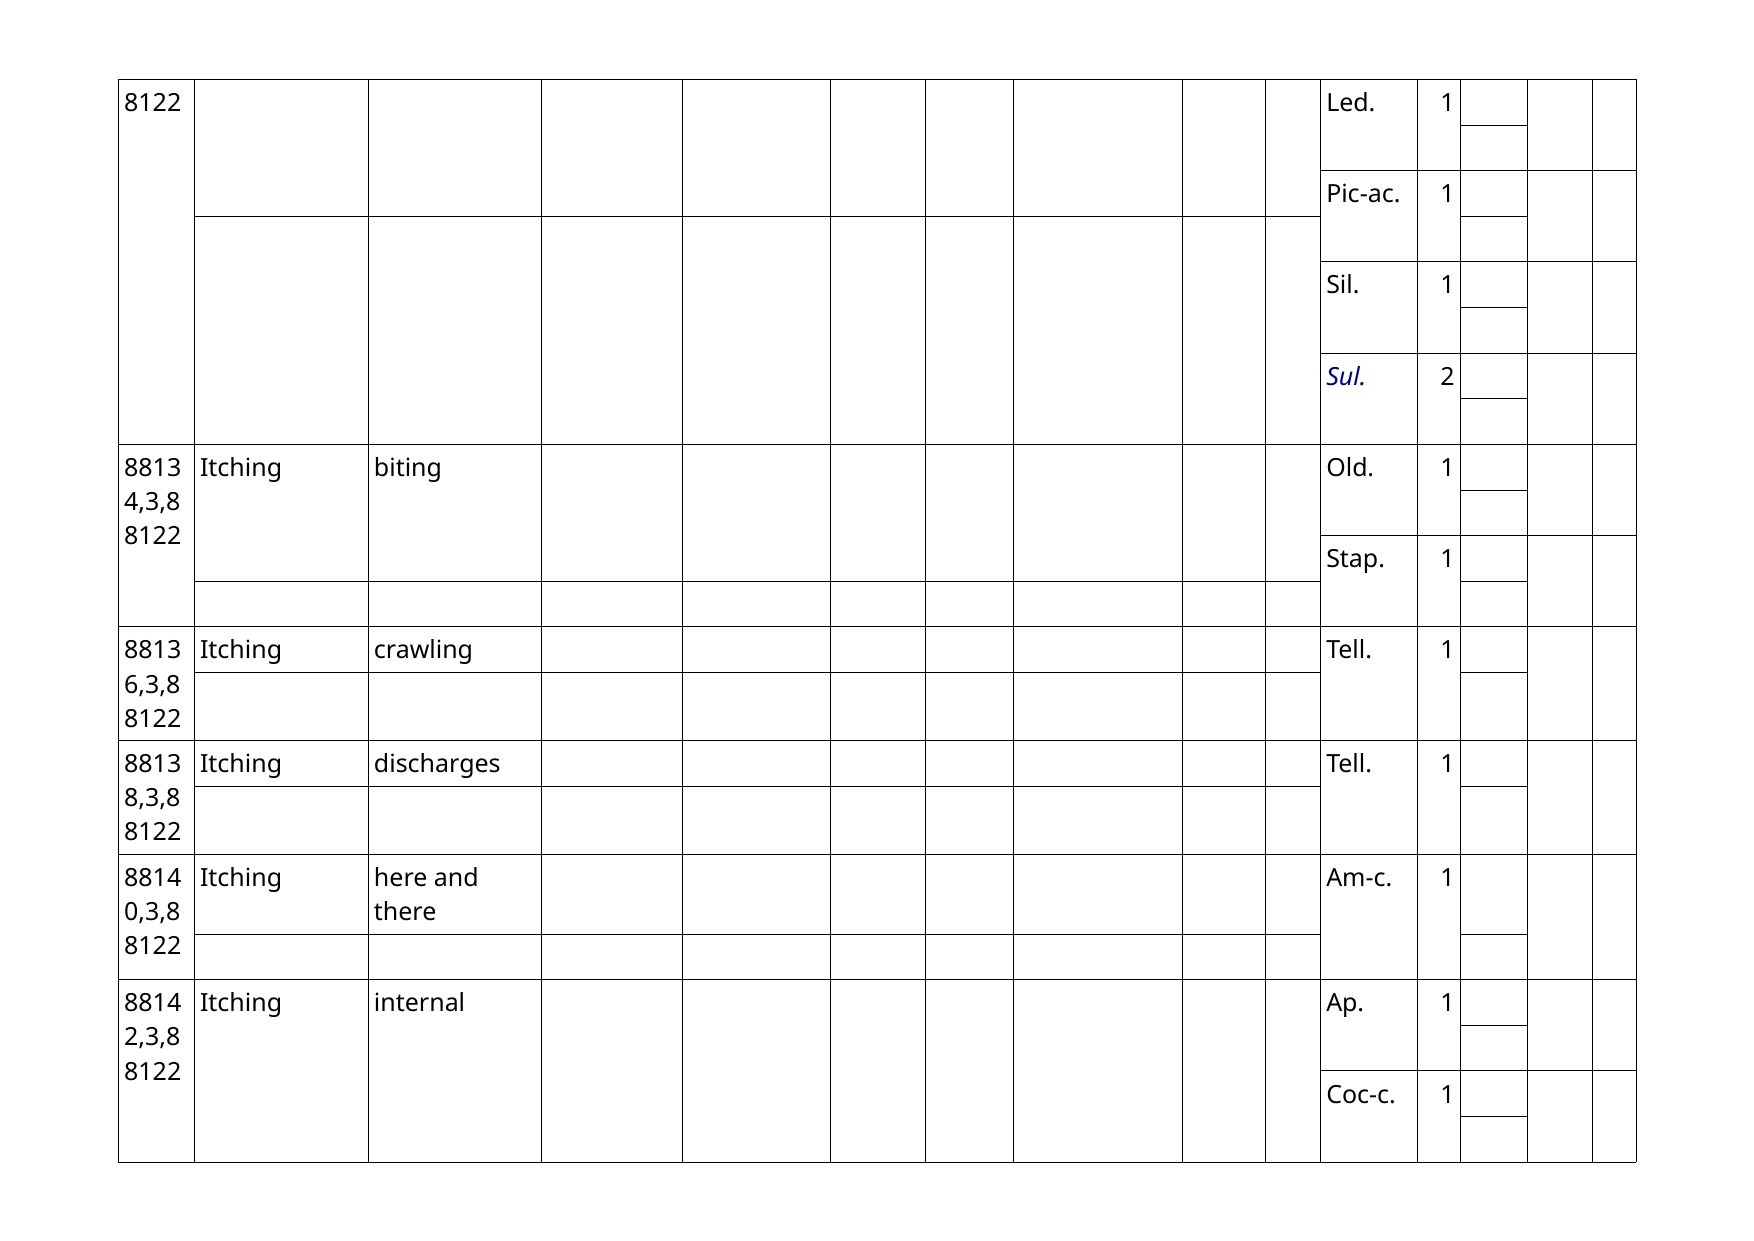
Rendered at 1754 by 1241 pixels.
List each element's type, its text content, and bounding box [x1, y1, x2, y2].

table_cell [1461, 1117, 1527, 1162]
table_cell [1183, 80, 1265, 216]
table_cell [1593, 627, 1636, 740]
table_cell [1461, 126, 1527, 170]
table_cell [1461, 445, 1527, 489]
table_cell 88134,3,88122 [119, 445, 194, 626]
table_cell [1266, 935, 1320, 979]
table_cell [1014, 673, 1182, 740]
table_cell Coc-c. [1321, 1071, 1417, 1162]
table_cell [683, 673, 830, 740]
table_cell [926, 935, 1013, 979]
table_cell [1528, 1071, 1592, 1162]
table_cell Pic-ac. [1321, 171, 1417, 261]
table_cell [1461, 536, 1527, 581]
table_cell [683, 935, 830, 979]
table_cell [1461, 262, 1527, 307]
table_cell [1528, 627, 1592, 740]
table_cell [1183, 741, 1265, 786]
table_cell [1183, 935, 1265, 979]
table_cell [926, 80, 1013, 216]
table_cell 2 [1418, 354, 1460, 444]
table_cell [1461, 491, 1527, 535]
table_cell [926, 980, 1013, 1162]
table_cell [831, 980, 925, 1162]
table_cell Itching [195, 627, 368, 672]
table_cell [926, 855, 1013, 933]
table_cell [1461, 171, 1527, 216]
table_cell [195, 217, 368, 444]
table_cell 1 [1418, 80, 1460, 170]
table_cell Itching [195, 741, 368, 786]
table_cell 1 [1418, 855, 1460, 979]
table_cell [1461, 354, 1527, 398]
table_cell 8122 [119, 80, 194, 444]
table_cell [1266, 673, 1320, 740]
table_cell [1014, 627, 1182, 672]
table_cell discharges [369, 741, 541, 786]
table_cell [683, 582, 830, 626]
table_cell [1461, 1026, 1527, 1070]
table_cell [1461, 582, 1527, 626]
table_cell 88140,3,88122 [119, 855, 194, 979]
table_cell [1183, 627, 1265, 672]
table_cell [1461, 787, 1527, 854]
table_cell [1593, 262, 1636, 353]
table_cell [1183, 787, 1265, 854]
table_cell [926, 741, 1013, 786]
table_cell Itching [195, 445, 368, 581]
table_cell [1593, 980, 1636, 1070]
table_cell [1461, 217, 1527, 261]
table_cell [1266, 855, 1320, 933]
table_cell [1593, 855, 1636, 979]
table_cell internal [369, 980, 541, 1162]
table_cell [1266, 627, 1320, 672]
table_cell here and there [369, 855, 541, 933]
table_cell [195, 80, 368, 216]
table_cell [369, 673, 541, 740]
table_cell [1014, 445, 1182, 581]
table_cell [683, 217, 830, 444]
table_cell [195, 787, 368, 854]
table_cell [926, 673, 1013, 740]
table_cell 88142,3,88122 [119, 980, 194, 1162]
table_cell [1461, 1071, 1527, 1116]
table_cell [1528, 741, 1592, 854]
table_cell [1593, 536, 1636, 626]
table_cell [831, 217, 925, 444]
table_cell 1 [1418, 445, 1460, 535]
table_cell [1461, 627, 1527, 672]
table_cell [1183, 445, 1265, 581]
table_cell [926, 217, 1013, 444]
table_cell [831, 445, 925, 581]
table_cell [1014, 582, 1182, 626]
table_cell [1014, 935, 1182, 979]
table_cell [369, 582, 541, 626]
table_cell [831, 80, 925, 216]
table_cell [542, 80, 682, 216]
table_cell [1461, 741, 1527, 786]
table_cell [542, 445, 682, 581]
table_cell [542, 935, 682, 979]
table_cell [683, 980, 830, 1162]
table_cell Sil. [1321, 262, 1417, 353]
table_cell 1 [1418, 536, 1460, 626]
table_cell [683, 627, 830, 672]
table_cell [1183, 673, 1265, 740]
table_cell [1014, 80, 1182, 216]
table_cell [195, 935, 368, 979]
table_cell Am-c. [1321, 855, 1417, 979]
table_cell 1 [1418, 741, 1460, 854]
table_cell [1266, 445, 1320, 581]
table_cell Old. [1321, 445, 1417, 535]
table_cell 1 [1418, 627, 1460, 740]
table_cell [1183, 582, 1265, 626]
table_cell [542, 787, 682, 854]
table_cell [683, 741, 830, 786]
table_cell [1528, 445, 1592, 535]
table_cell [1014, 980, 1182, 1162]
table_cell [1014, 855, 1182, 933]
table_cell [683, 855, 830, 933]
table_cell [1461, 855, 1527, 933]
table_cell [1528, 262, 1592, 353]
table_cell 1 [1418, 171, 1460, 261]
table_cell [1014, 217, 1182, 444]
table_cell [683, 787, 830, 854]
table_cell [1461, 80, 1527, 124]
table_cell [1593, 1071, 1636, 1162]
table_cell Ap. [1321, 980, 1417, 1070]
table_cell [369, 217, 541, 444]
table_cell [1593, 354, 1636, 444]
table_cell [683, 445, 830, 581]
table_cell [831, 582, 925, 626]
table_cell biting [369, 445, 541, 581]
table_cell [542, 741, 682, 786]
table_cell [542, 855, 682, 933]
table_cell Tell. [1321, 627, 1417, 740]
table_cell [1461, 308, 1527, 353]
table_cell [1461, 980, 1527, 1025]
table_cell [369, 80, 541, 216]
table_cell [542, 673, 682, 740]
table_cell [1266, 582, 1320, 626]
table_cell [1183, 980, 1265, 1162]
table_cell [1014, 787, 1182, 854]
table_cell [1528, 80, 1592, 170]
table_cell [542, 217, 682, 444]
table_cell [1266, 741, 1320, 786]
table_cell [926, 445, 1013, 581]
table_cell [1183, 855, 1265, 933]
table_cell [542, 582, 682, 626]
table_cell [1266, 217, 1320, 444]
table_cell Led. [1321, 80, 1417, 170]
table_cell Itching [195, 980, 368, 1162]
table_cell [1266, 980, 1320, 1162]
table_cell [831, 787, 925, 854]
table_cell crawling [369, 627, 541, 672]
table_cell [831, 627, 925, 672]
table_cell 88138,3,88122 [119, 741, 194, 854]
table_cell 1 [1418, 980, 1460, 1070]
table_cell [926, 582, 1013, 626]
table_cell 1 [1418, 1071, 1460, 1162]
table_cell [542, 627, 682, 672]
table_cell [1014, 741, 1182, 786]
table_cell [1593, 741, 1636, 854]
table_cell [1266, 787, 1320, 854]
table_cell [1183, 217, 1265, 444]
table_cell [369, 787, 541, 854]
table_cell [1461, 399, 1527, 444]
table_cell [1528, 536, 1592, 626]
table_cell [1593, 445, 1636, 535]
table_cell Sul. [1321, 354, 1417, 444]
table_cell [1461, 673, 1527, 740]
table_cell [1528, 171, 1592, 261]
table_cell [1528, 855, 1592, 979]
table_cell [542, 980, 682, 1162]
table_cell [683, 80, 830, 216]
table_cell 88136,3,88122 [119, 627, 194, 740]
table_cell [831, 673, 925, 740]
table_cell [831, 855, 925, 933]
table_cell [1266, 80, 1320, 216]
table_cell [1593, 80, 1636, 170]
table_cell [369, 935, 541, 979]
table_cell [195, 582, 368, 626]
table_cell [195, 673, 368, 740]
table_cell [831, 741, 925, 786]
table_cell Itching [195, 855, 368, 933]
table_cell Tell. [1321, 741, 1417, 854]
table_cell [1528, 354, 1592, 444]
table_cell [1593, 171, 1636, 261]
table_cell [1461, 935, 1527, 979]
table_cell 1 [1418, 262, 1460, 353]
table_cell [926, 787, 1013, 854]
table_cell [926, 627, 1013, 672]
table_cell [831, 935, 925, 979]
table_cell Stap. [1321, 536, 1417, 626]
table_cell [1528, 980, 1592, 1070]
